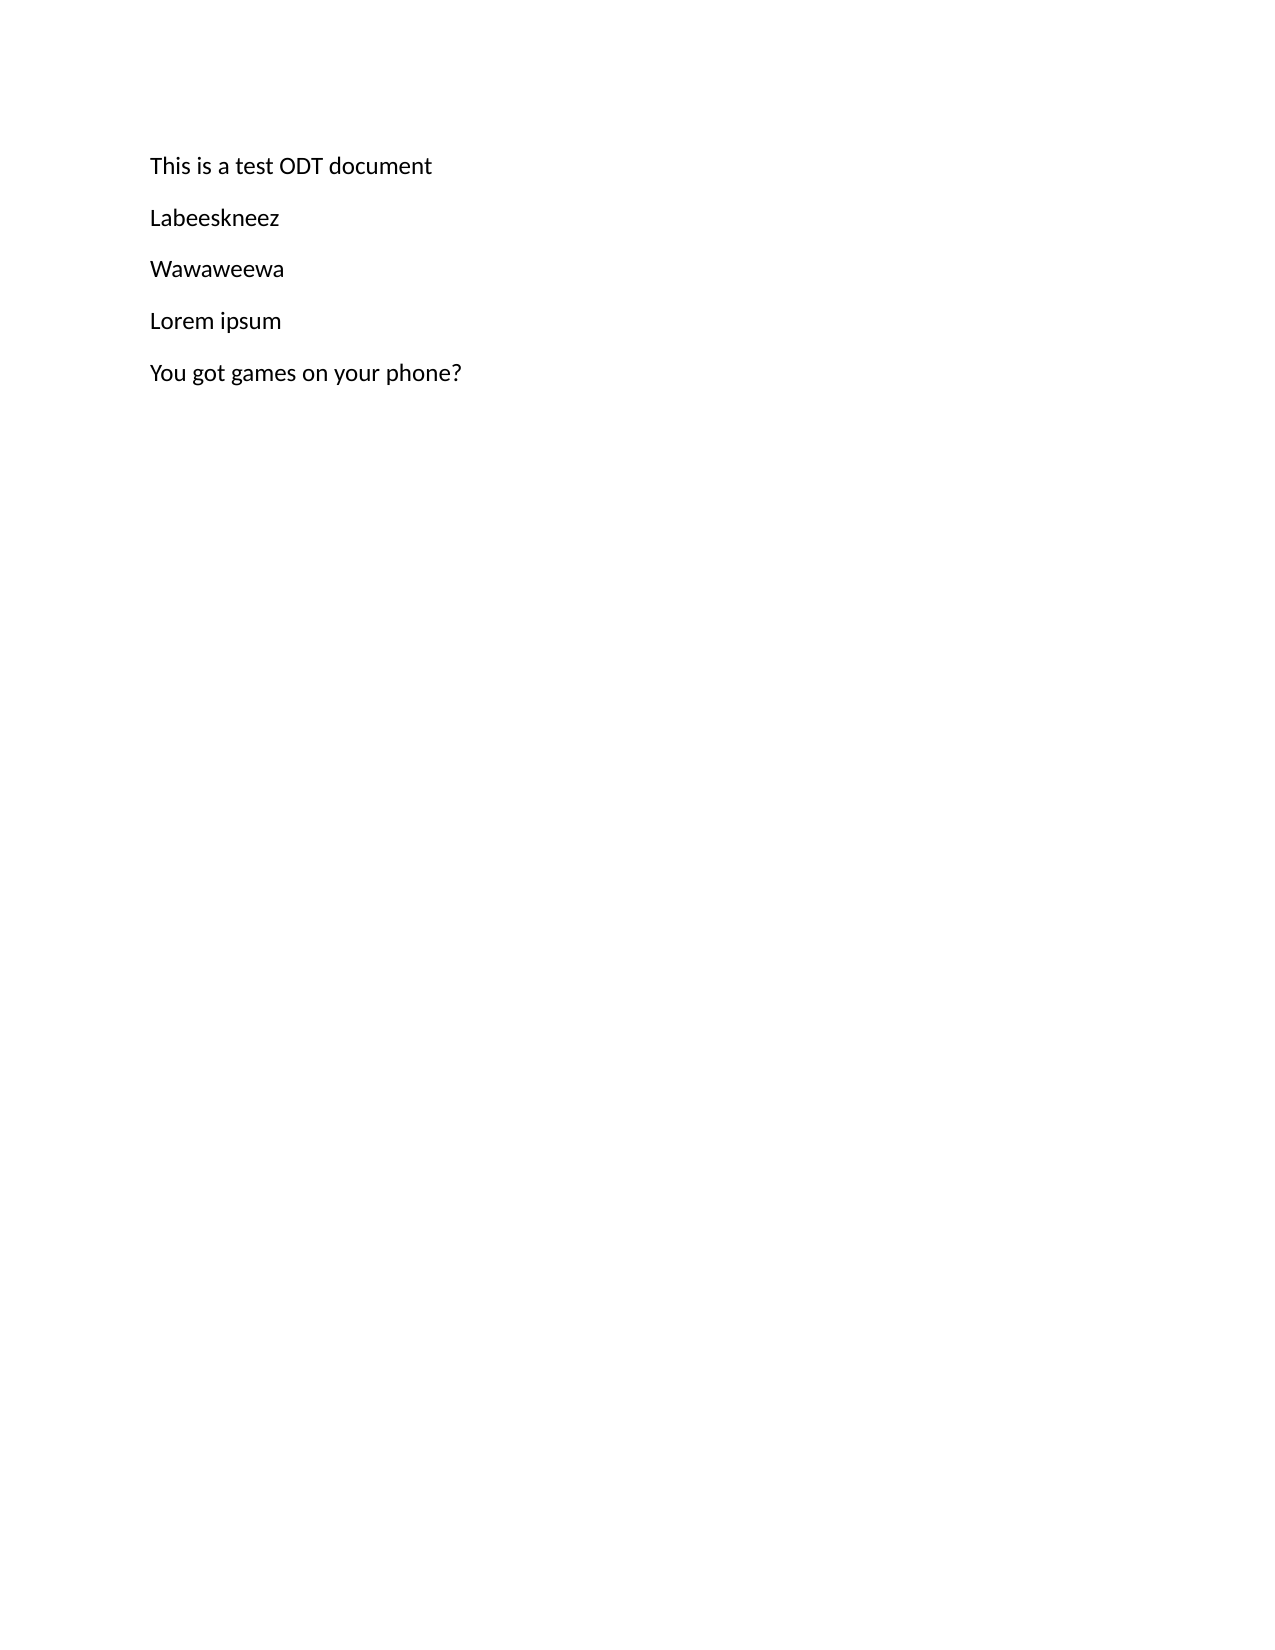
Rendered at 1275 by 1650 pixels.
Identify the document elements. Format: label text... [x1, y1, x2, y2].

text This is a test ODT document [150, 150, 1125, 181]
text Labeeskneez [150, 202, 1125, 232]
text Wawaweewa [150, 253, 1125, 284]
text You got games on your phone? [150, 357, 1125, 387]
text Lorem ipsum [150, 305, 1125, 336]
